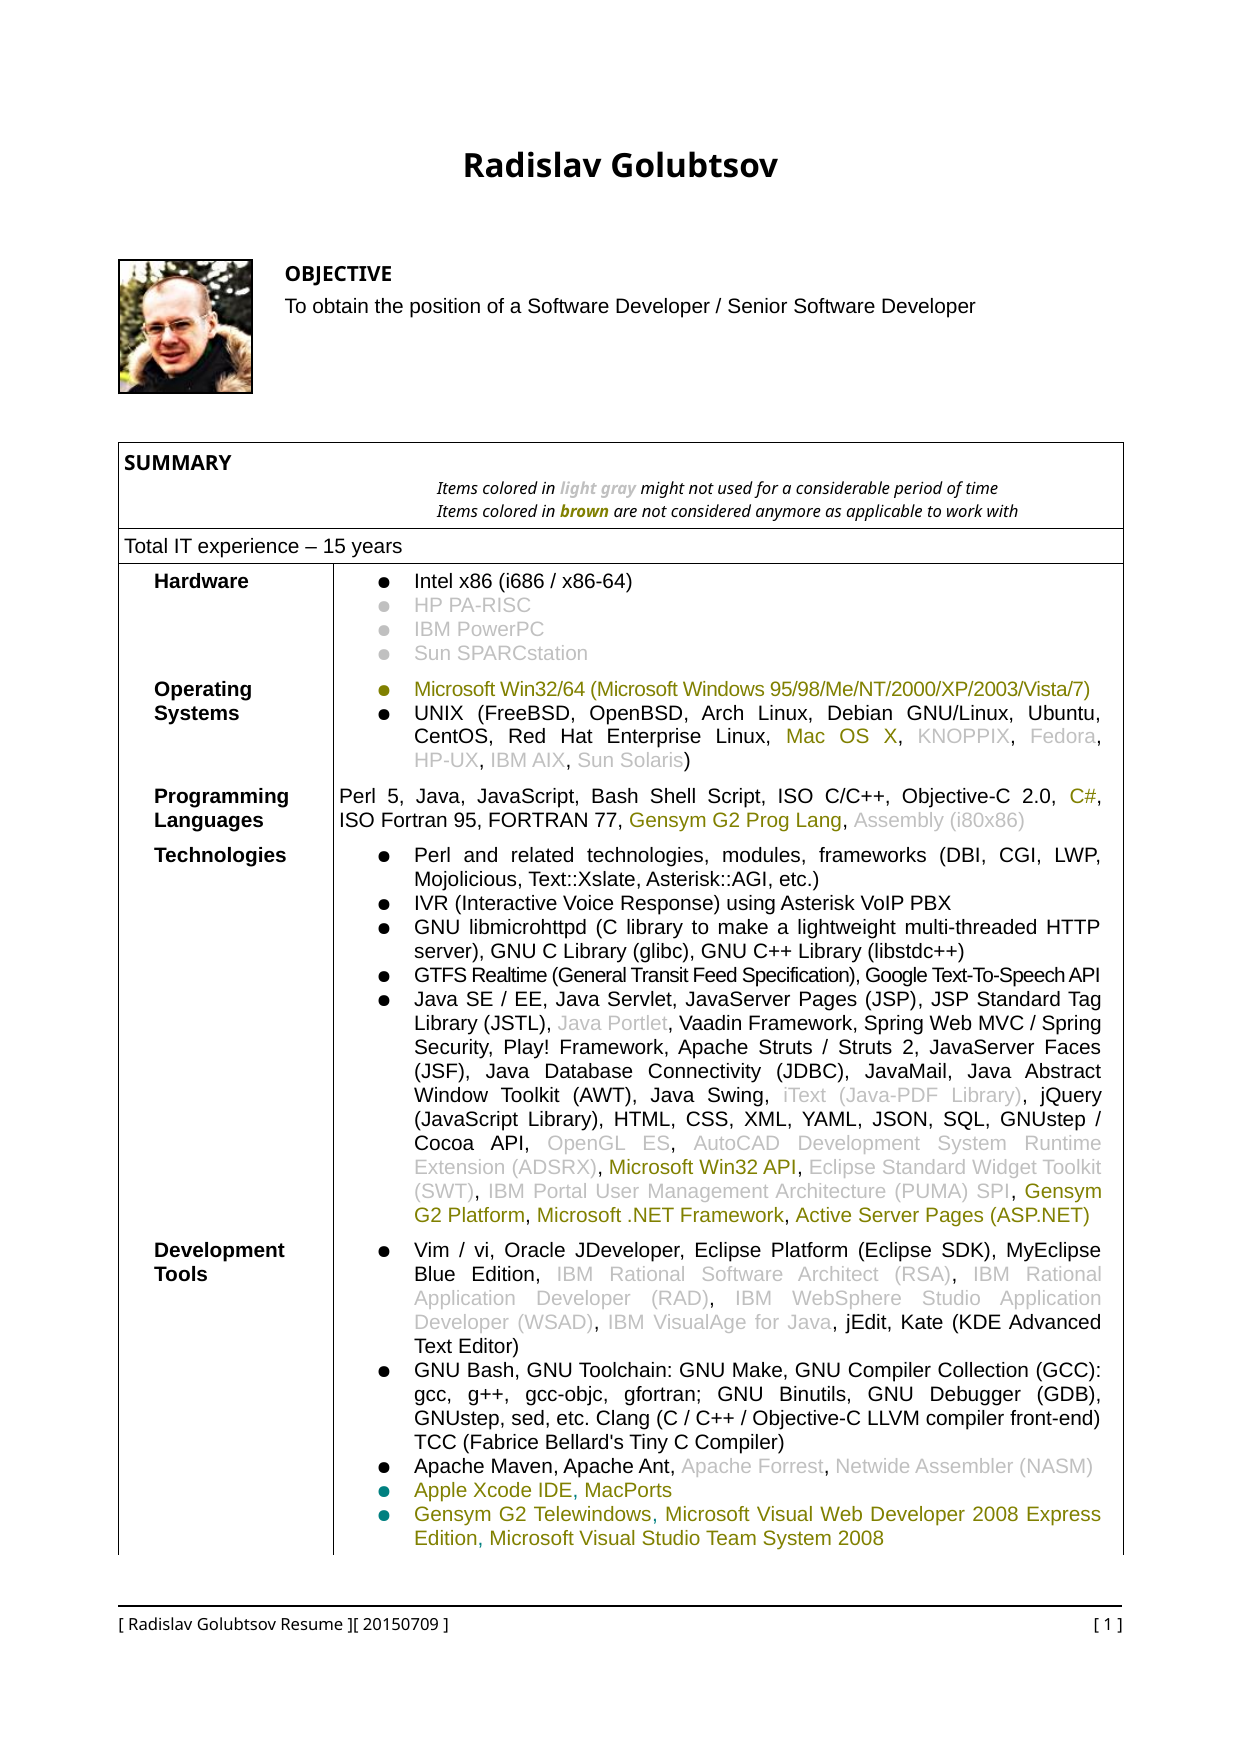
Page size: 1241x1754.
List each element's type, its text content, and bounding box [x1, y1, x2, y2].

table_cell Hardware [119, 564, 333, 671]
table_cell Programming Languages [119, 778, 333, 837]
table_header SUMMARY Items colored in light gray might not used for a considerable period of time Items colored in brown are not considered anymore as applicable to work with [119, 443, 1123, 528]
table_cell Perl 5, Java, JavaScript, Bash Shell Script, ISO C/C++, Objective-C 2.0, C#, ISO Fortran 95, FORTRAN 77, Gensym G2 Prog Lang, Assembly (i80x86) [334, 778, 1123, 837]
picture [120, 261, 251, 392]
table_cell Total IT experience – 15 years [119, 529, 1123, 563]
table_cell Vim / vi, Oracle JDeveloper, Eclipse Platform (Eclipse SDK), MyEclipse Blue Edition, IBM Rational Software Architect (RSA), IBM Rational Application Developer (RAD), IBM WebSphere Studio Application Developer (WSAD), IBM VisualAge for Java, jEdit, Kate (KDE Advanced Text Editor) GNU Bash, GNU Toolchain: GNU Make, GNU Compiler Collection (GCC): gcc, g++, gcc-objc, gfortran; GNU Binutils, GNU Debugger (GDB), GNUstep, sed, etc. Clang (C / C++ / Objective-C LLVM compiler front-end) TCC (Fabrice Bellard's Tiny C Compiler) Apache Maven, Apache Ant, Apache Forrest, Netwide Assembler (NASM) Apple Xcode IDE, MacPorts Gensym G2 Telewindows, Microsoft Visual Web Developer 2008 Express Edition, Microsoft Visual Studio Team System 2008 [334, 1232, 1123, 1555]
table_header [253, 259, 284, 394]
table_cell Operating Systems [119, 671, 333, 778]
table_cell To obtain the position of a Software Developer / Senior Software Developer [284, 294, 1123, 394]
text Radislav Golubtsov [118, 142, 1122, 187]
table_cell Development Tools [119, 1232, 333, 1555]
table_cell Intel x86 (i686 / x86-64) HP PA-RISC IBM PowerPC Sun SPARCstation [334, 564, 1123, 671]
table_cell Perl and related technologies, modules, frameworks (DBI, CGI, LWP, Mojolicious, Text::Xslate, Asterisk::AGI, etc.) IVR (Interactive Voice Response) using Asterisk VoIP PBX GNU libmicrohttpd (C library to make a lightweight multi-threaded HTTP server), GNU C Library (glibc), GNU C++ Library (libstdc++) GTFS Realtime (General Transit Feed Specification), Google Text-To-Speech API Java SE / EE, Java Servlet, JavaServer Pages (JSP), JSP Standard Tag Library (JSTL), Java Portlet, Vaadin Framework, Spring Web MVC / Spring Security, Play! Framework, Apache Struts / Struts 2, JavaServer Faces (JSF), Java Database Connectivity (JDBC), JavaMail, Java Abstract Window Toolkit (AWT), Java Swing, iText (Java-PDF Library), jQuery (JavaScript Library), HTML, CSS, XML, YAML, JSON, SQL, GNUstep / Cocoa API, OpenGL ES, AutoCAD Development System Runtime Extension (ADSRX), Microsoft Win32 API, Eclipse Standard Widget Toolkit (SWT), IBM Portal User Management Architecture (PUMA) SPI, Gensym G2 Platform, Microsoft .NET Framework, Active Server Pages (ASP.NET) [334, 837, 1123, 1232]
table_header OBJECTIVE [284, 259, 1123, 294]
table_cell Technologies [119, 837, 333, 1232]
table_cell Microsoft Win32/64 (Microsoft Windows 95/98/Me/NT/2000/XP/2003/Vista/7) UNIX (FreeBSD, OpenBSD, Arch Linux, Debian GNU/Linux, Ubuntu, CentOS, Red Hat Enterprise Linux, Mac OS X, KNOPPIX, Fedora, HP-UX, IBM AIX, Sun Solaris) [334, 671, 1123, 778]
